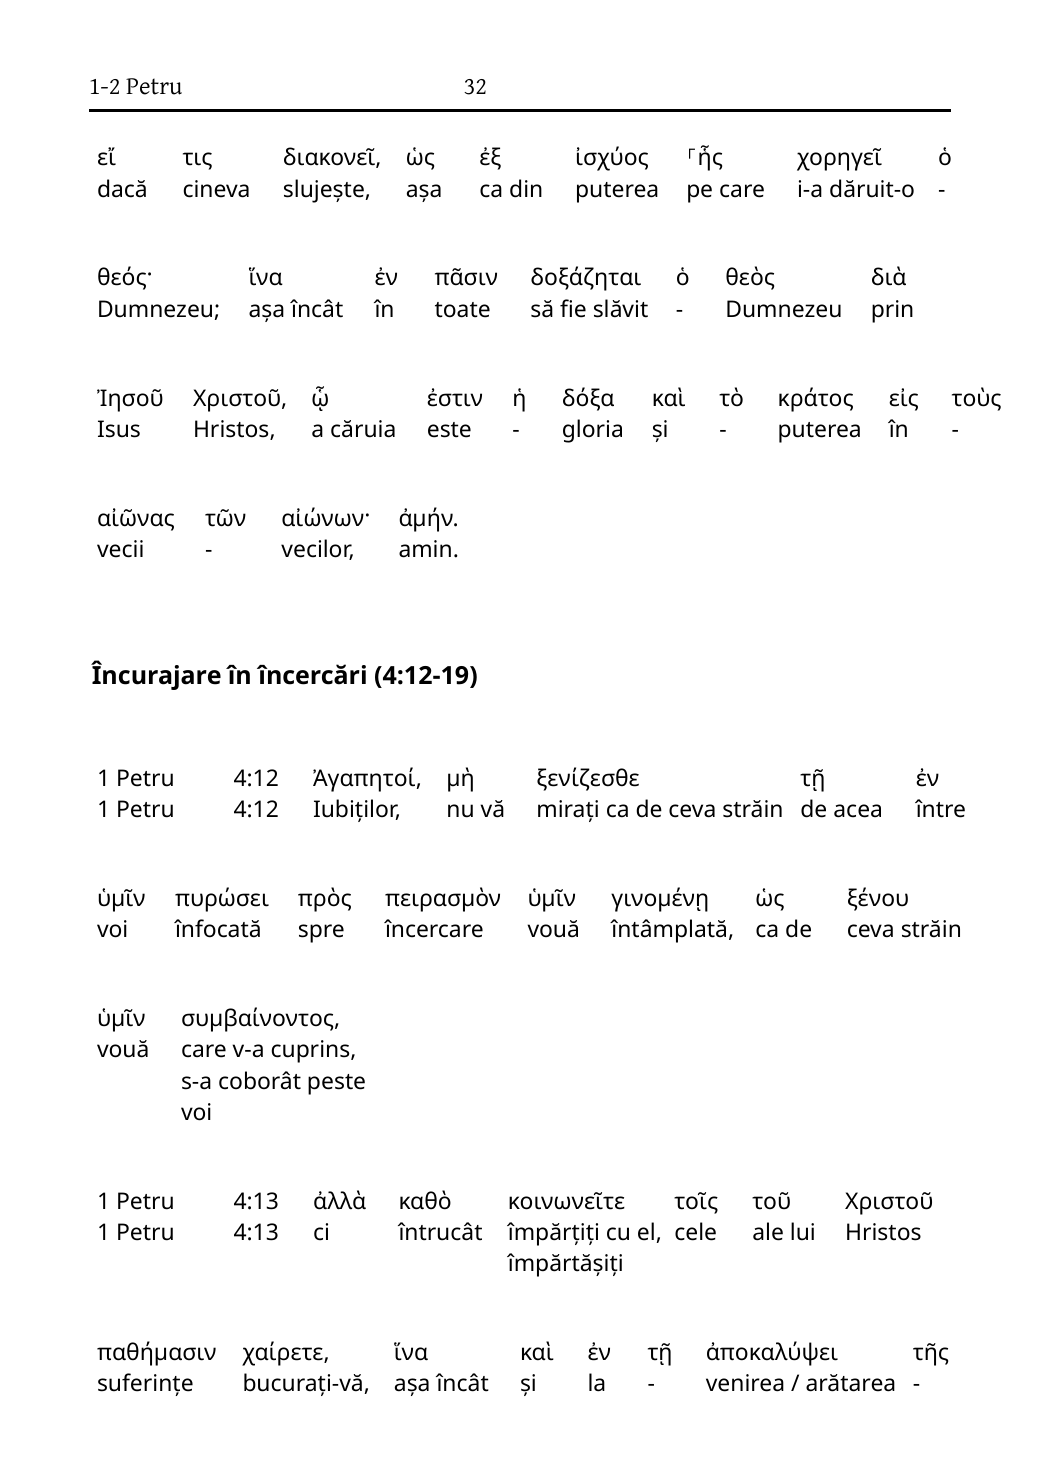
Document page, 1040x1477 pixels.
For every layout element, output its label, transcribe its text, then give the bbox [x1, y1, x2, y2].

table_cell ὁ [671, 261, 721, 293]
table_cell vouă [93, 1033, 177, 1127]
table_cell - [508, 413, 557, 444]
table_header [171, 851, 293, 882]
table_cell τῇ [643, 1336, 701, 1367]
table_header [607, 851, 751, 882]
table_header [238, 1305, 389, 1336]
table_cell 1 Petru [93, 762, 229, 793]
table_cell înfocată [171, 913, 293, 944]
table_header [93, 470, 201, 502]
table_header [189, 350, 307, 381]
table_cell ἀποκαλύψει [701, 1336, 908, 1367]
table_cell ὡς [401, 141, 475, 172]
table_header [911, 731, 991, 762]
table_header [277, 470, 394, 502]
table_cell διακονεῖ, [279, 141, 401, 172]
table_cell Dumnezeu [721, 293, 866, 324]
table_cell τοῖς [670, 1185, 748, 1216]
table_header [671, 230, 721, 261]
table_cell Hristos [841, 1216, 953, 1278]
table_cell între [911, 793, 991, 824]
table_cell χαίρετε, [238, 1336, 389, 1367]
table_header [93, 230, 244, 261]
table_header [715, 350, 773, 381]
table_cell așa [401, 173, 475, 204]
table_cell de acea [796, 793, 911, 824]
table_header [423, 350, 508, 381]
table_cell τῶν [201, 502, 277, 533]
table_header [947, 350, 1028, 381]
table_cell ἀμήν. [394, 502, 486, 533]
table_cell ὁ [934, 141, 983, 172]
table_cell - [671, 293, 721, 324]
table_header [643, 1305, 701, 1336]
table_cell πρὸς [294, 882, 381, 913]
table_header [583, 1305, 643, 1336]
table_cell în [370, 293, 430, 324]
table_cell prin [866, 293, 940, 324]
table_cell παθήμασιν [93, 1336, 238, 1367]
table_cell κράτος [773, 381, 884, 413]
table_cell 4:13 [229, 1216, 309, 1278]
table_cell μὴ [442, 762, 532, 793]
table_cell Χριστοῦ [841, 1185, 953, 1216]
table_cell slujește, [279, 173, 401, 204]
table_cell ἰσχύος [571, 141, 682, 172]
table_cell care v-a cuprins, s-a coborât peste voi [177, 1033, 378, 1127]
table_cell ⸀ἧς [682, 141, 793, 172]
table_cell vecilor, [277, 533, 394, 564]
table_header [430, 230, 526, 261]
table_cell 4:12 [229, 762, 309, 793]
table_cell τῇ [796, 762, 911, 793]
table_cell suferințe [93, 1367, 238, 1398]
table_cell cele [670, 1216, 748, 1278]
table_cell - [715, 413, 773, 444]
table_cell τοῦ [748, 1185, 841, 1216]
table_cell Dumnezeu; [93, 293, 244, 324]
table_cell bucurați-vă, [238, 1367, 389, 1398]
table_cell Χριστοῦ, [189, 381, 307, 413]
table_cell Ἀγαπητοί, [309, 762, 442, 793]
table_header [773, 350, 884, 381]
table_header [796, 731, 911, 762]
table_cell Hristos, [189, 413, 307, 444]
table_cell δόξα [558, 381, 647, 413]
table_cell 1 Petru [93, 1216, 229, 1278]
table_cell i-a dăruit-o [793, 173, 934, 204]
table_header [701, 1305, 908, 1336]
table_cell cineva [178, 173, 278, 204]
table_cell πᾶσιν [430, 261, 526, 293]
table_header [394, 1154, 503, 1185]
table_cell pe care [682, 173, 793, 204]
table_cell γινομένῃ [607, 882, 751, 913]
table_cell ὡς [751, 882, 842, 913]
table_header [394, 470, 486, 502]
table_header [526, 230, 671, 261]
table_cell venirea / arătarea [701, 1367, 908, 1398]
table_header [748, 1154, 841, 1185]
table_header [516, 1305, 583, 1336]
table_cell συμβαίνοντος, [177, 1002, 378, 1033]
table_cell întâmplată, [607, 913, 751, 944]
table_header [390, 1305, 516, 1336]
table_cell τῆς [909, 1336, 977, 1367]
table_cell întrucât [394, 1216, 503, 1278]
table_header [523, 851, 607, 882]
table_cell și [516, 1367, 583, 1398]
table_cell αἰῶνας [93, 502, 201, 533]
table_cell ca de [751, 913, 842, 944]
table_header [841, 1154, 953, 1185]
table_cell ὑμῖν [93, 882, 171, 913]
table_cell 4:13 [229, 1185, 309, 1216]
table_cell Isus [93, 413, 189, 444]
subtitle Încurajare în încercări (4:12-19) [92, 658, 948, 692]
table_header [442, 731, 532, 762]
table_cell ἐν [911, 762, 991, 793]
table_cell dacă [93, 173, 178, 204]
table_cell αἰώνων· [277, 502, 394, 533]
table_cell spre [294, 913, 381, 944]
table_header [229, 1154, 309, 1185]
table_cell la [583, 1367, 643, 1398]
table_header [93, 971, 177, 1002]
table_cell voi [93, 913, 171, 944]
table_cell - [947, 413, 1028, 444]
table_cell καθὸ [394, 1185, 503, 1216]
table_cell εἰς [884, 381, 947, 413]
table_cell ὑμῖν [523, 882, 607, 913]
table_cell ale lui [748, 1216, 841, 1278]
table_cell și [648, 413, 715, 444]
table_cell καὶ [648, 381, 715, 413]
table_header [93, 1305, 238, 1336]
table_cell πειρασμὸν [381, 882, 523, 913]
table_cell - [934, 173, 983, 204]
table_header [93, 851, 171, 882]
table_cell mirați ca de ceva străin [532, 793, 796, 824]
table_cell ci [309, 1216, 394, 1278]
table_cell - [909, 1367, 977, 1398]
table_header [558, 350, 647, 381]
table_header [670, 1154, 748, 1185]
table_cell Ἰησοῦ [93, 381, 189, 413]
table_cell ceva străin [843, 913, 986, 944]
table_header [532, 731, 796, 762]
table_cell 1 Petru [93, 1185, 229, 1216]
table_header [229, 731, 309, 762]
table_cell ἵνα [244, 261, 370, 293]
table_cell gloria [558, 413, 647, 444]
table_header [309, 731, 442, 762]
table_header [648, 350, 715, 381]
table_cell χορηγεῖ [793, 141, 934, 172]
table_cell este [423, 413, 508, 444]
table_header [307, 350, 422, 381]
table_cell amin. [394, 533, 486, 564]
table_cell πυρώσει [171, 882, 293, 913]
table_cell a căruia [307, 413, 422, 444]
table_header [884, 350, 947, 381]
table_cell ἐξ [475, 141, 571, 172]
table_header [751, 851, 842, 882]
table_cell ἐν [583, 1336, 643, 1367]
table_cell διὰ [866, 261, 940, 293]
table_cell ἀλλὰ [309, 1185, 394, 1216]
table_header [370, 230, 430, 261]
table_cell κοινωνεῖτε [504, 1185, 670, 1216]
table_cell ἡ [508, 381, 557, 413]
table_cell ἐν [370, 261, 430, 293]
table_cell ἵνα [390, 1336, 516, 1367]
table_cell toate [430, 293, 526, 324]
table_cell vecii [93, 533, 201, 564]
table_header [866, 230, 940, 261]
table_cell încercare [381, 913, 523, 944]
table_cell ca din [475, 173, 571, 204]
table_cell τις [178, 141, 278, 172]
table_cell ἐστιν [423, 381, 508, 413]
table_header [909, 1305, 977, 1336]
table_cell în [884, 413, 947, 444]
table_cell așa încât [244, 293, 370, 324]
table_header [508, 350, 557, 381]
table_cell καὶ [516, 1336, 583, 1367]
table_cell - [643, 1367, 701, 1398]
table_header [504, 1154, 670, 1185]
table_cell așa încât [390, 1367, 516, 1398]
table_cell 1 Petru [93, 793, 229, 824]
table_header [244, 230, 370, 261]
table_cell τὸ [715, 381, 773, 413]
table_cell puterea [773, 413, 884, 444]
table_cell δοξάζηται [526, 261, 671, 293]
table_cell vouă [523, 913, 607, 944]
table_cell împărțiți cu el, împărtășiți [504, 1216, 670, 1278]
table_cell Iubiților, [309, 793, 442, 824]
table_cell - [201, 533, 277, 564]
table_cell puterea [571, 173, 682, 204]
table_cell θεὸς [721, 261, 866, 293]
table_header [177, 971, 378, 1002]
table_cell 4:12 [229, 793, 309, 824]
table_header [93, 1154, 229, 1185]
table_header [201, 470, 277, 502]
table_cell τοὺς [947, 381, 1028, 413]
table_cell nu vă [442, 793, 532, 824]
table_header [721, 230, 866, 261]
table_header [93, 731, 229, 762]
table_cell εἴ [93, 141, 178, 172]
table_cell ξένου [843, 882, 986, 913]
table_cell θεός· [93, 261, 244, 293]
table_header [294, 851, 381, 882]
table_header [309, 1154, 394, 1185]
table_header [93, 350, 189, 381]
table_cell ᾧ [307, 381, 422, 413]
table_cell ὑμῖν [93, 1002, 177, 1033]
table_header [843, 851, 986, 882]
table_cell să fie slăvit [526, 293, 671, 324]
table_header [381, 851, 523, 882]
table_cell ξενίζεσθε [532, 762, 796, 793]
